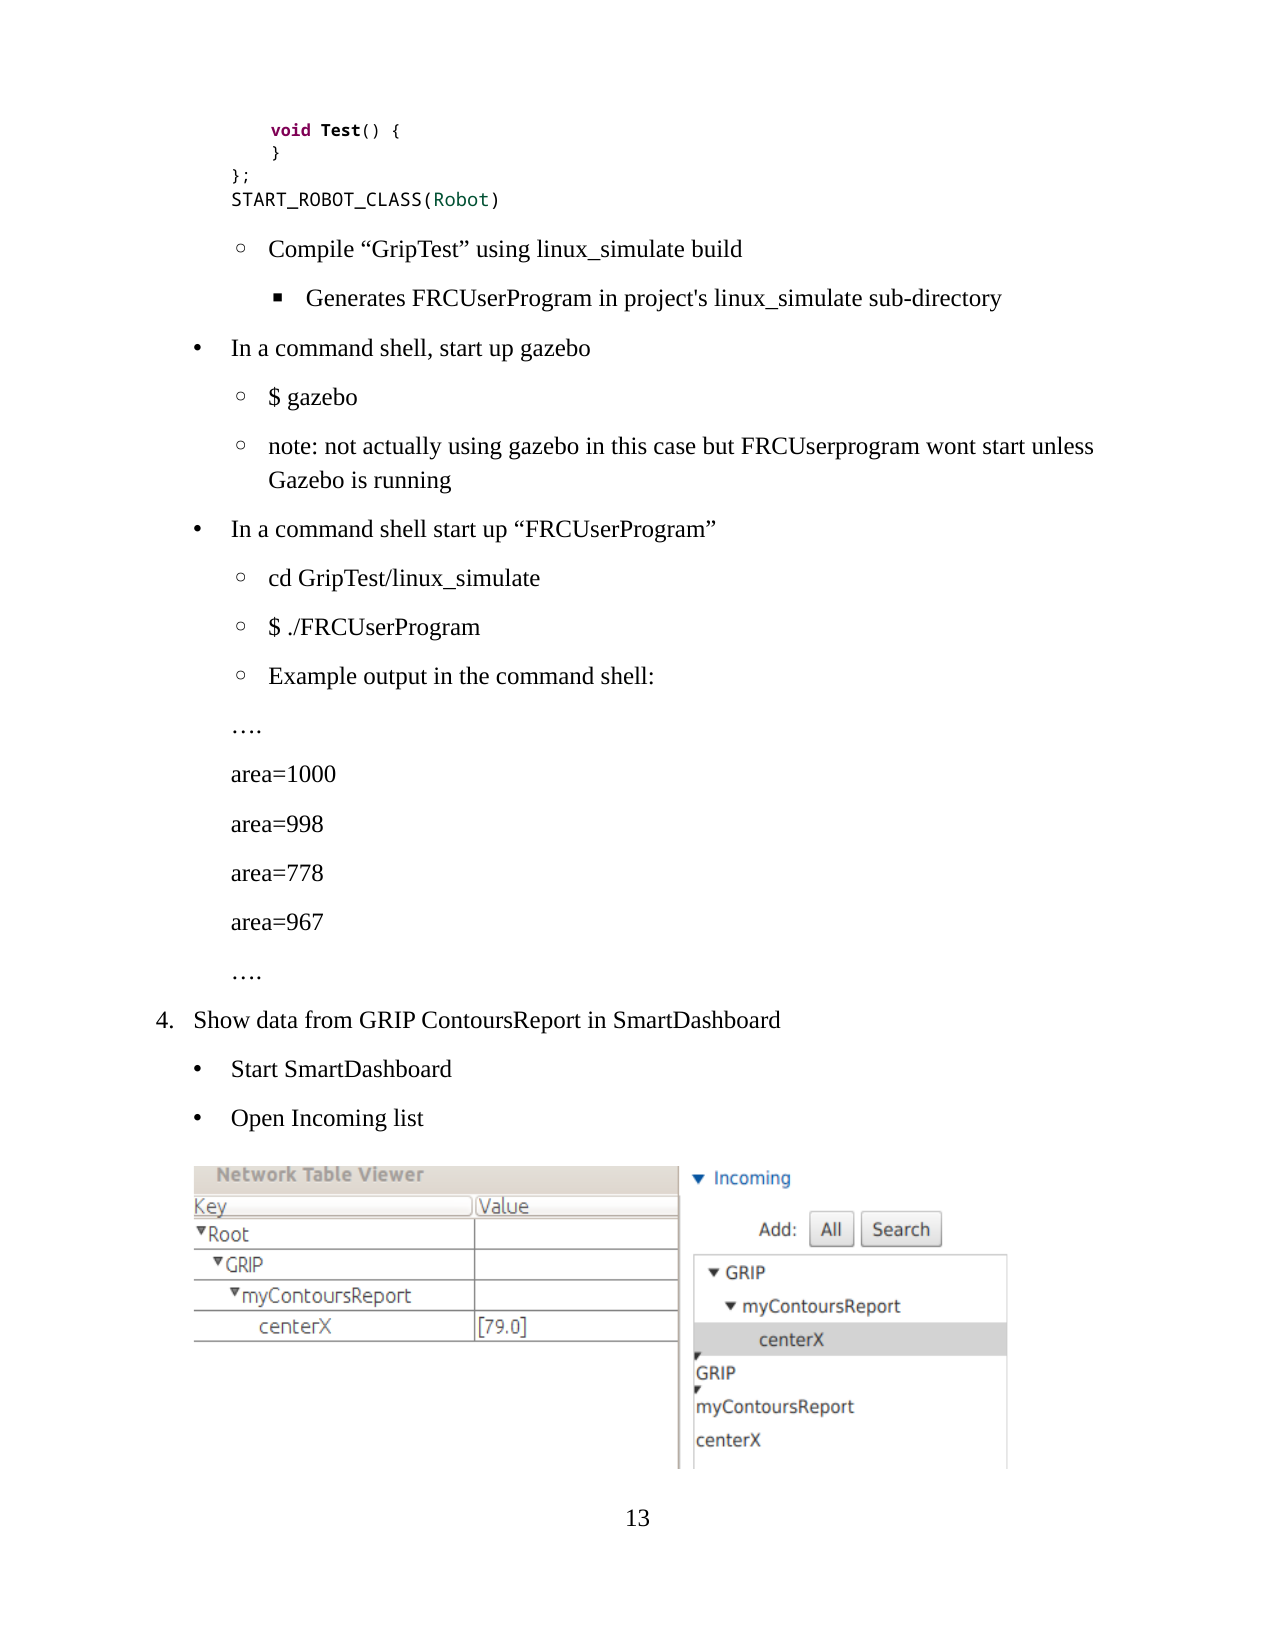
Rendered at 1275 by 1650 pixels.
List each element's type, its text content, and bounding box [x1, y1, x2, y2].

list note: not actually using gazebo in this case but FRCUserprogram wont start unless Gazebo is running [231, 431, 1157, 494]
list cd GripTest/linux_simulate [231, 563, 1157, 592]
list $ gazebo [231, 382, 1157, 410]
list In a command shell, start up gazebo [193, 333, 1157, 361]
list Open Incoming list [193, 1103, 1157, 1132]
list Generates FRCUserProgram in project's linux_simulate sub-directory [268, 283, 1157, 312]
list $ ./FRCUserProgram [231, 612, 1157, 641]
text …. [231, 956, 1157, 984]
list Compile “GripTest” using linux_simulate build [231, 234, 1157, 263]
picture [193, 1166, 1008, 1469]
text }; [231, 163, 1157, 186]
list …. [193, 711, 1157, 739]
text START_ROBOT_CLASS(Robot) [231, 186, 1157, 212]
text area=1000 [231, 759, 1157, 788]
list In a command shell start up “FRCUserProgram” [193, 514, 1157, 543]
list Example output in the command shell: [231, 661, 1157, 690]
text area=967 [231, 907, 1157, 936]
list Show data from GRIP ContoursReport in SmartDashboard [156, 1005, 1157, 1034]
text void Test() { [231, 118, 1157, 141]
text } [231, 141, 1157, 163]
text area=998 [231, 809, 1157, 837]
text area=778 [231, 858, 1157, 886]
list Start SmartDashboard [193, 1054, 1157, 1083]
